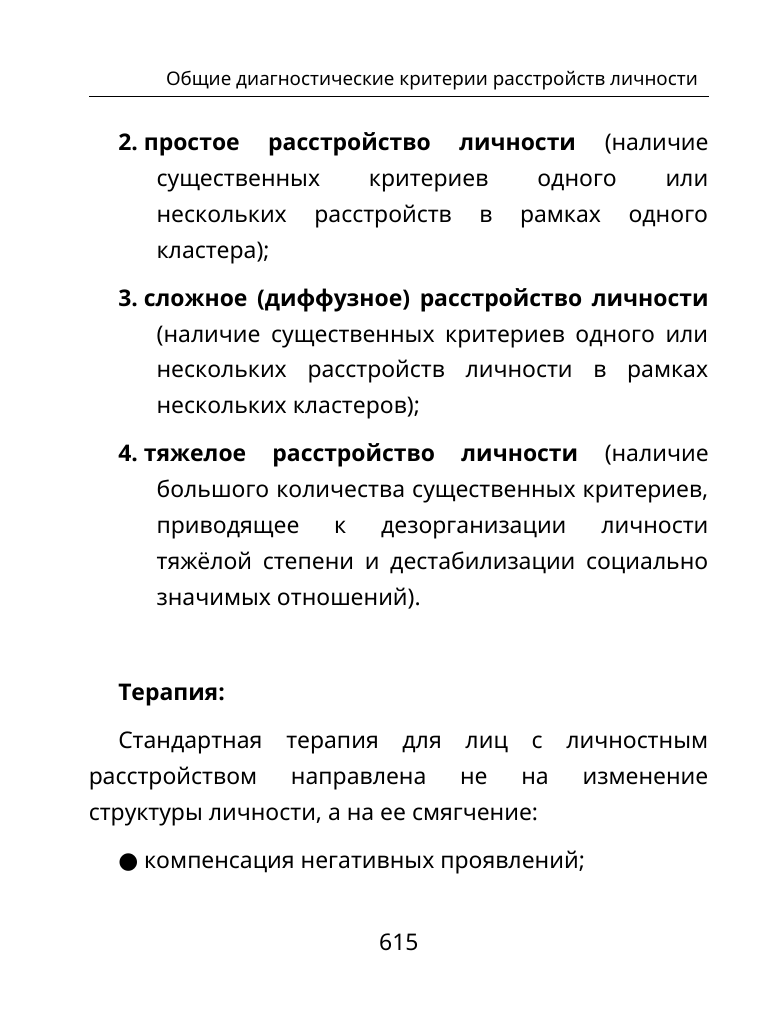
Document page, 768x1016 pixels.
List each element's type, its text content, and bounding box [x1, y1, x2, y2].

list компенсация негативных проявлений; [118, 843, 709, 875]
list тяжелое расстройство личности (наличие большого количества существенных критериев, приводящее к дезорганизации личности тяжёлой степени и дестабилизации социально значимых отношений). [118, 437, 709, 612]
list простое расстройство личности (наличие существенных критериев одного или нескольких расстройств в рамках одного кластера); [118, 126, 709, 265]
list сложное (диффузное) расстройство личности (наличие существенных критериев одного или нескольких расстройств личности в рамках нескольких кластеров); [118, 282, 709, 421]
text Терапия: [88, 676, 709, 707]
text Стандартная терапия для лиц с личностным расстройством направлена не на изменение структуры личности, а на ее смягчение: [88, 724, 709, 827]
